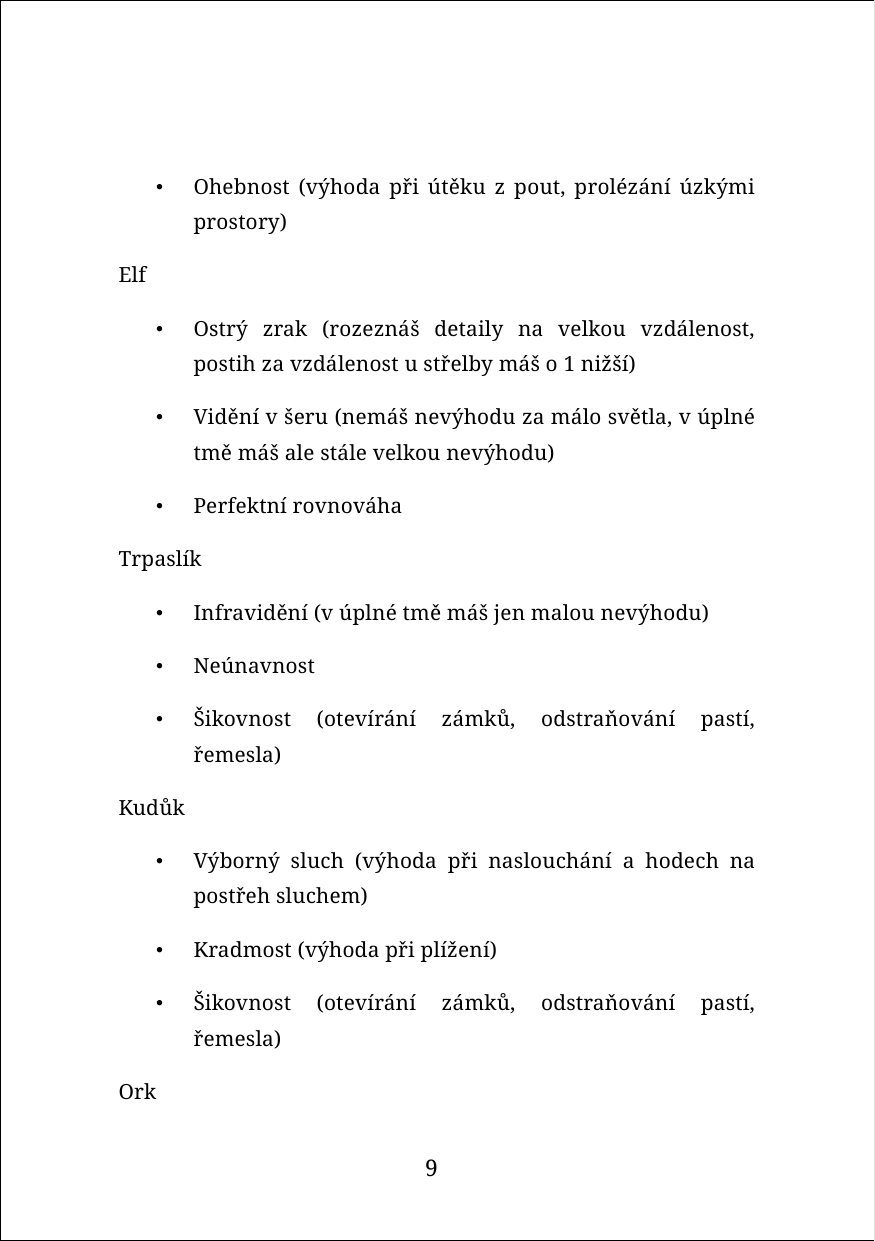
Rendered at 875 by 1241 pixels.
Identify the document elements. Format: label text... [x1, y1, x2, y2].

list Výborný sluch (výhoda při naslouchání a hodech na postřeh sluchem) [156, 846, 756, 910]
list Ohebnost (výhoda při útěku z pout, prolézání úzkými prostory) [156, 172, 756, 236]
list Ostrý zrak (rozeznáš detaily na velkou vzdálenost, postih za vzdálenost u střelby máš o 1 nižší) [156, 314, 756, 378]
text Ork [118, 1077, 756, 1105]
list Šikovnost (otevírání zámků, odstraňování pastí, řemesla) [156, 988, 756, 1052]
list Šikovnost (otevírání zámků, odstraňování pastí, řemesla) [156, 704, 756, 768]
list Neúnavnost [156, 651, 756, 679]
list Vidění v šeru (nemáš nevýhodu za málo světla, v úplné tmě máš ale stále velkou nevýhodu) [156, 402, 756, 466]
list Kradmost (výhoda při plížení) [156, 935, 756, 963]
list Infravidění (v úplné tmě máš jen malou nevýhodu) [156, 598, 756, 626]
text Trpaslík [118, 544, 756, 573]
text Kudůk [118, 793, 756, 821]
list Perfektní rovnováha [156, 491, 756, 520]
text Elf [118, 261, 756, 289]
